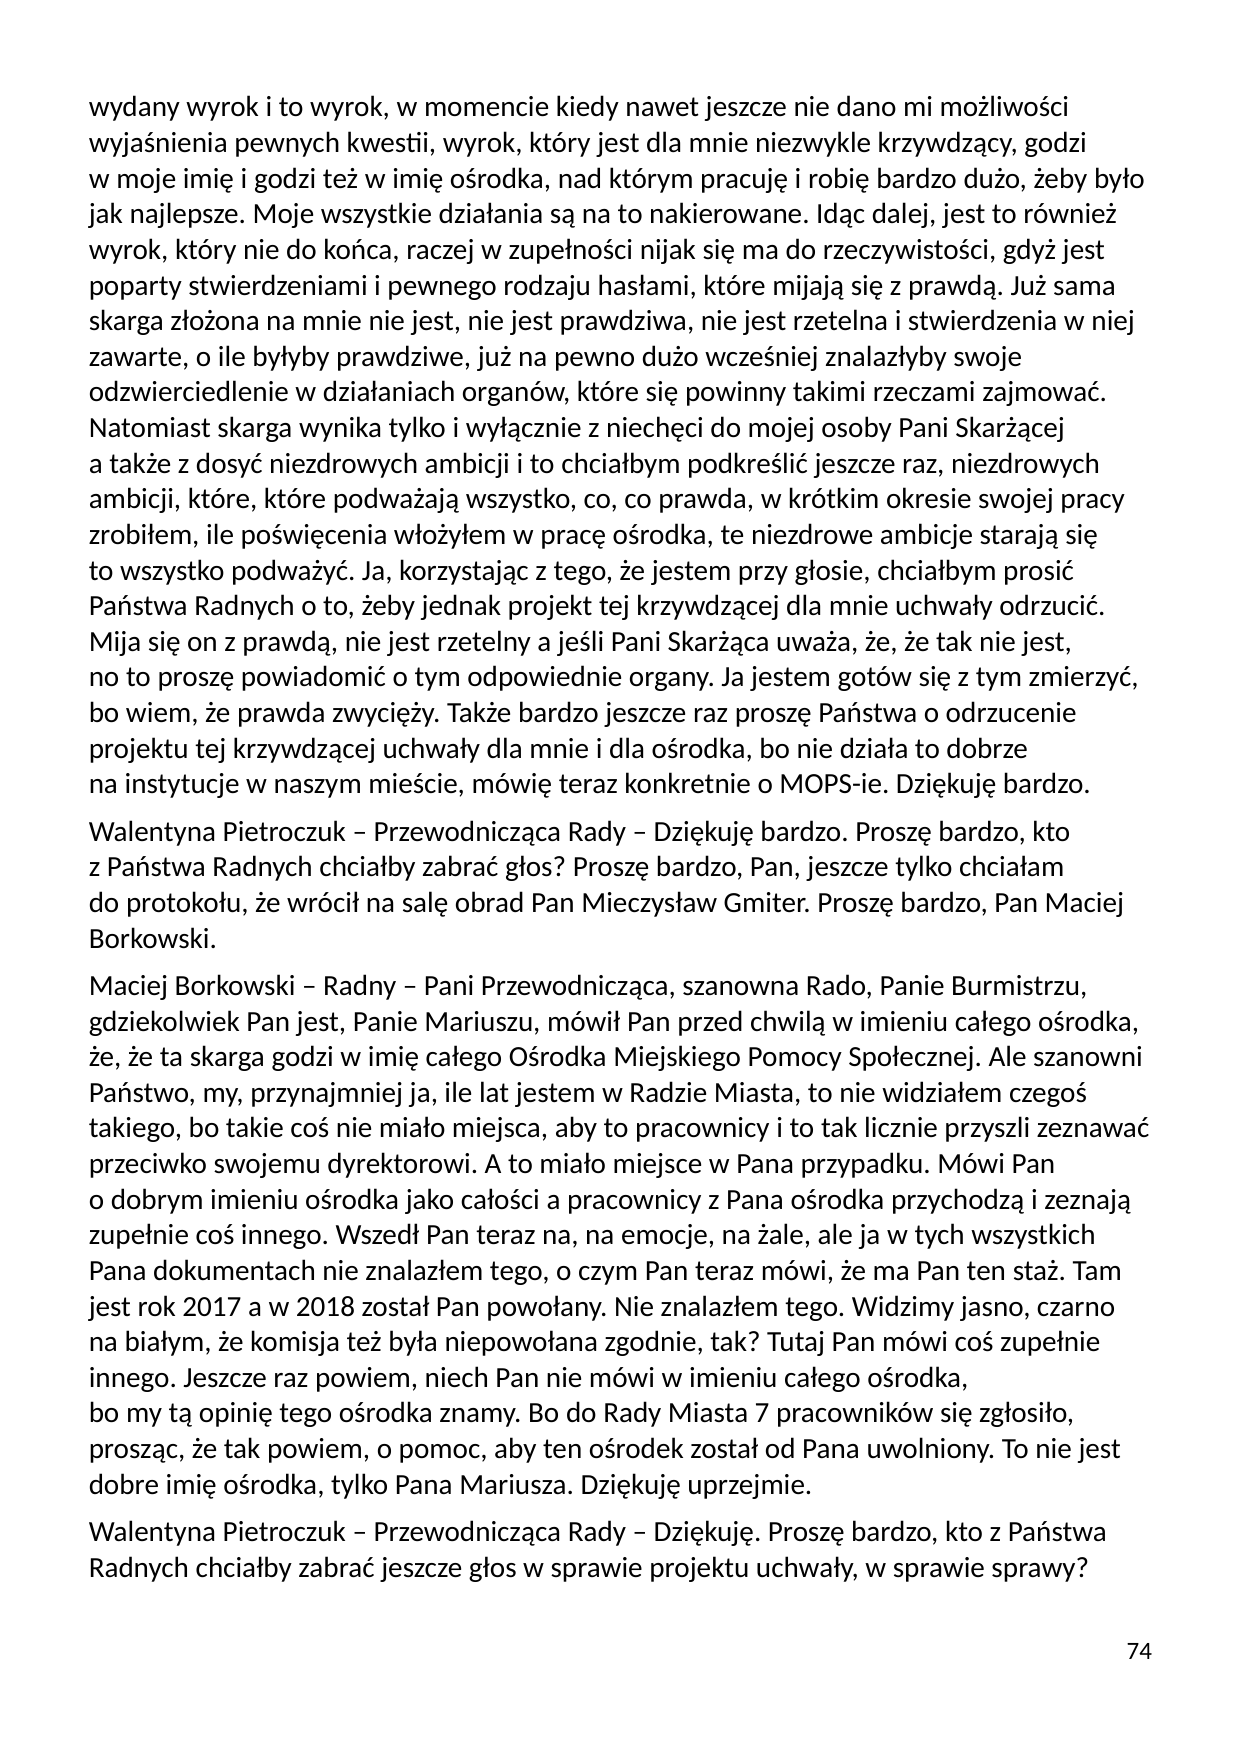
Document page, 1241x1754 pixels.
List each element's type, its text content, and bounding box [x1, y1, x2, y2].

text Walentyna Pietroczuk – Przewodnicząca Rady – Dziękuję bardzo. Proszę bardzo, kto z Państwa Radnych chciałby zabrać głos? Proszę bardzo, Pan, jeszcze tylko chciałam do protokołu, że wrócił na salę obrad Pan Mieczysław Gmiter. Proszę bardzo, Pan Maciej Borkowski. [88, 813, 1152, 955]
text Walentyna Pietroczuk – Przewodnicząca Rady – Dziękuję. Proszę bardzo, kto z Państwa Radnych chciałby zabrać jeszcze głos w sprawie projektu uchwały, w sprawie sprawy? [88, 1513, 1152, 1584]
text Maciej Borkowski – Radny – Pani Przewodnicząca, szanowna Rado, Panie Burmistrzu, gdziekolwiek Pan jest, Panie Mariuszu, mówił Pan przed chwilą w imieniu całego ośrodka, że, że ta skarga godzi w imię całego Ośrodka Miejskiego Pomocy Społecznej. Ale szanowni Państwo, my, przynajmniej ja, ile lat jestem w Radzie Miasta, to nie widziałem czegoś takiego, bo takie coś nie miało miejsca, aby to pracownicy i to tak licznie przyszli zeznawać przeciwko swojemu dyrektorowi. A to miało miejsce w Pana przypadku. Mówi Pan o dobrym imieniu ośrodka jako całości a pracownicy z Pana ośrodka przychodzą i zeznają zupełnie coś innego. Wszedł Pan teraz na, na emocje, na żale, ale ja w tych wszystkich Pana dokumentach nie znalazłem tego, o czym Pan teraz mówi, że ma Pan ten staż. Tam jest rok 2017 a w 2018 został Pan powołany. Nie znalazłem tego. Widzimy jasno, czarno na białym, że komisja też była niepowołana zgodnie, tak? Tutaj Pan mówi coś zupełnie innego. Jeszcze raz powiem, niech Pan nie mówi w imieniu całego ośrodka, bo my tą opinię tego ośrodka znamy. Bo do Rady Miasta 7 pracowników się zgłosiło, prosząc, że tak powiem, o pomoc, aby ten ośrodek został od Pana uwolniony. To nie jest dobre imię ośrodka, tylko Pana Mariusza. Dziękuję uprzejmie. [88, 967, 1152, 1501]
text wydany wyrok i to wyrok, w momencie kiedy nawet jeszcze nie dano mi możliwości wyjaśnienia pewnych kwestii, wyrok, który jest dla mnie niezwykle krzywdzący, godzi w moje imię i godzi też w imię ośrodka, nad którym pracuję i robię bardzo dużo, żeby było jak najlepsze. Moje wszystkie działania są na to nakierowane. Idąc dalej, jest to również wyrok, który nie do końca, raczej w zupełności nijak się ma do rzeczywistości, gdyż jest poparty stwierdzeniami i pewnego rodzaju hasłami, które mijają się z prawdą. Już sama skarga złożona na mnie nie jest, nie jest prawdziwa, nie jest rzetelna i stwierdzenia w niej zawarte, o ile byłyby prawdziwe, już na pewno dużo wcześniej znalazłyby swoje odzwierciedlenie w działaniach organów, które się powinny takimi rzeczami zajmować. Natomiast skarga wynika tylko i wyłącznie z niechęci do mojej osoby Pani Skarżącej a także z dosyć niezdrowych ambicji i to chciałbym podkreślić jeszcze raz, niezdrowych ambicji, które, które podważają wszystko, co, co prawda, w krótkim okresie swojej pracy zrobiłem, ile poświęcenia włożyłem w pracę ośrodka, te niezdrowe ambicje starają się to wszystko podważyć. Ja, korzystając z tego, że jestem przy głosie, chciałbym prosić Państwa Radnych o to, żeby jednak projekt tej krzywdzącej dla mnie uchwały odrzucić. Mija się on z prawdą, nie jest rzetelny a jeśli Pani Skarżąca uważa, że, że tak nie jest, no to proszę powiadomić o tym odpowiednie organy. Ja jestem gotów się z tym zmierzyć, bo wiem, że prawda zwycięży. Także bardzo jeszcze raz proszę Państwa o odrzucenie projektu tej krzywdzącej uchwały dla mnie i dla ośrodka, bo nie działa to dobrze na instytucje w naszym mieście, mówię teraz konkretnie o MOPS-ie. Dziękuję bardzo. [88, 88, 1152, 801]
